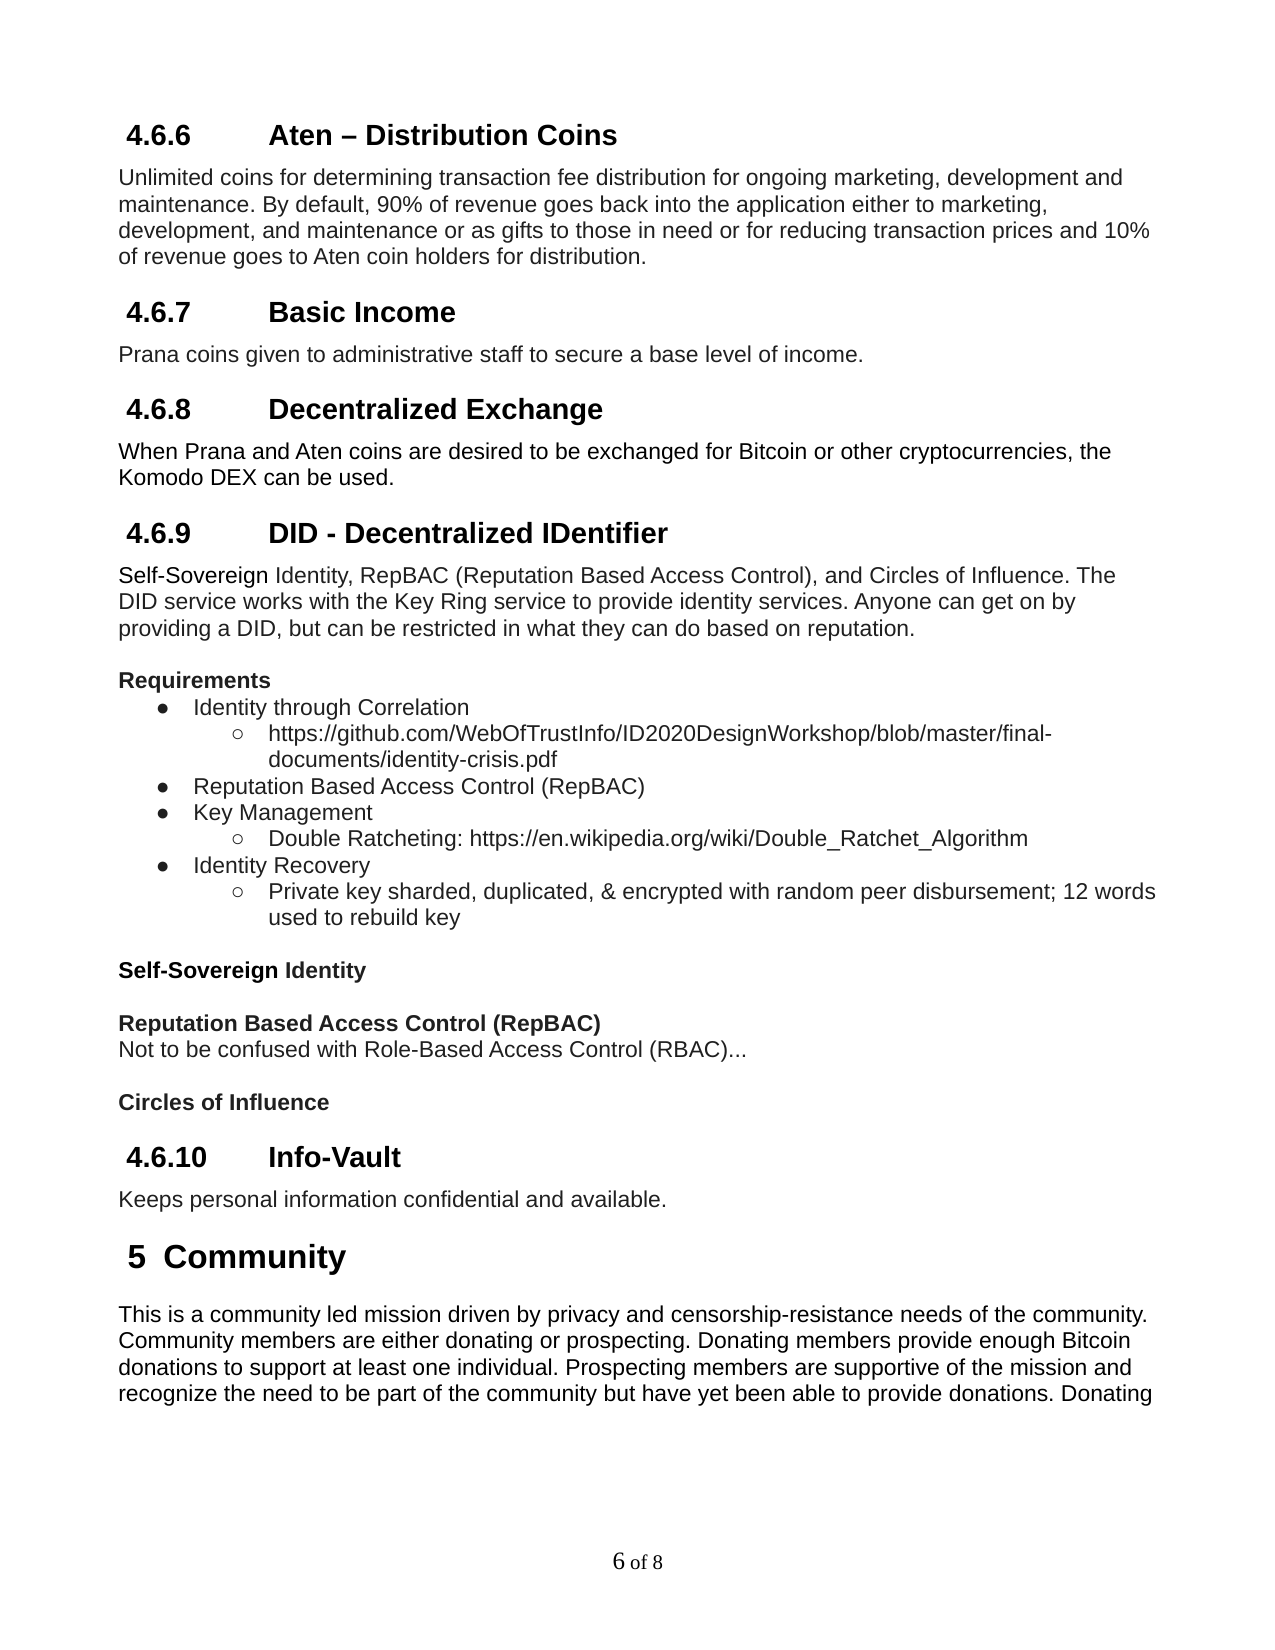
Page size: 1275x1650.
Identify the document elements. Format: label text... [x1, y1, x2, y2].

list When Prana and Aten coins are desired to be exchanged for Bitcoin or other cryptocurrencies, the Komodo DEX can be used. [118, 438, 1157, 491]
subtitle Info-Vault [118, 1140, 1157, 1174]
text Requirements [118, 667, 1157, 693]
text Reputation Based Access Control (RepBAC) [118, 1010, 1157, 1036]
text Unlimited coins for determining transaction fee distribution for ongoing marketing, development and maintenance. By default, 90% of revenue goes back into the application either to marketing, development, and maintenance or as gifts to those in need or for reducing transaction prices and 10% of revenue goes to Aten coin holders for distribution. [118, 164, 1157, 269]
subtitle Basic Income [118, 294, 1157, 328]
subtitle DID - Decentralized IDentifier [118, 516, 1157, 549]
subtitle Aten – Distribution Coins [118, 118, 1157, 152]
list Reputation Based Access Control (RepBAC) [156, 773, 1157, 799]
subtitle Decentralized Exchange [118, 392, 1157, 426]
list Identity Recovery [156, 852, 1157, 878]
text Not to be confused with Role-Based Access Control (RBAC)... [118, 1036, 1157, 1062]
text Prana coins given to administrative staff to secure a base level of income. [118, 341, 1157, 367]
text Circles of Influence [118, 1089, 1157, 1115]
list Identity through Correlation [156, 693, 1157, 720]
list Key Management [156, 799, 1157, 825]
list Private key sharded, duplicated, & encrypted with random peer disbursement; 12 words used to rebuild key [231, 878, 1157, 931]
text Self-Sovereign Identity, RepBAC (Reputation Based Access Control), and Circles of Influence. The DID service works with the Key Ring service to provide identity services. Anyone can get on by providing a DID, but can be restricted in what they can do based on reputation. [118, 562, 1157, 641]
subtitle Community [118, 1238, 1157, 1276]
text Keeps personal information confidential and available. [118, 1186, 1157, 1213]
text Self-Sovereign Identity [118, 957, 1157, 983]
list This is a community led mission driven by privacy and censorship-resistance needs of the community. Community members are either donating or prospecting. Donating members provide enough Bitcoin donations to support at least one individual. Prospecting members are supportive of the mission and recognize the need to be part of the community but have yet been able to provide donations. Donating [118, 1301, 1157, 1406]
list Double Ratcheting: https://en.wikipedia.org/wiki/Double_Ratchet_Algorithm [231, 825, 1157, 852]
list https://github.com/WebOfTrustInfo/ID2020DesignWorkshop/blob/master/final-documents/identity-crisis.pdf [231, 720, 1157, 773]
